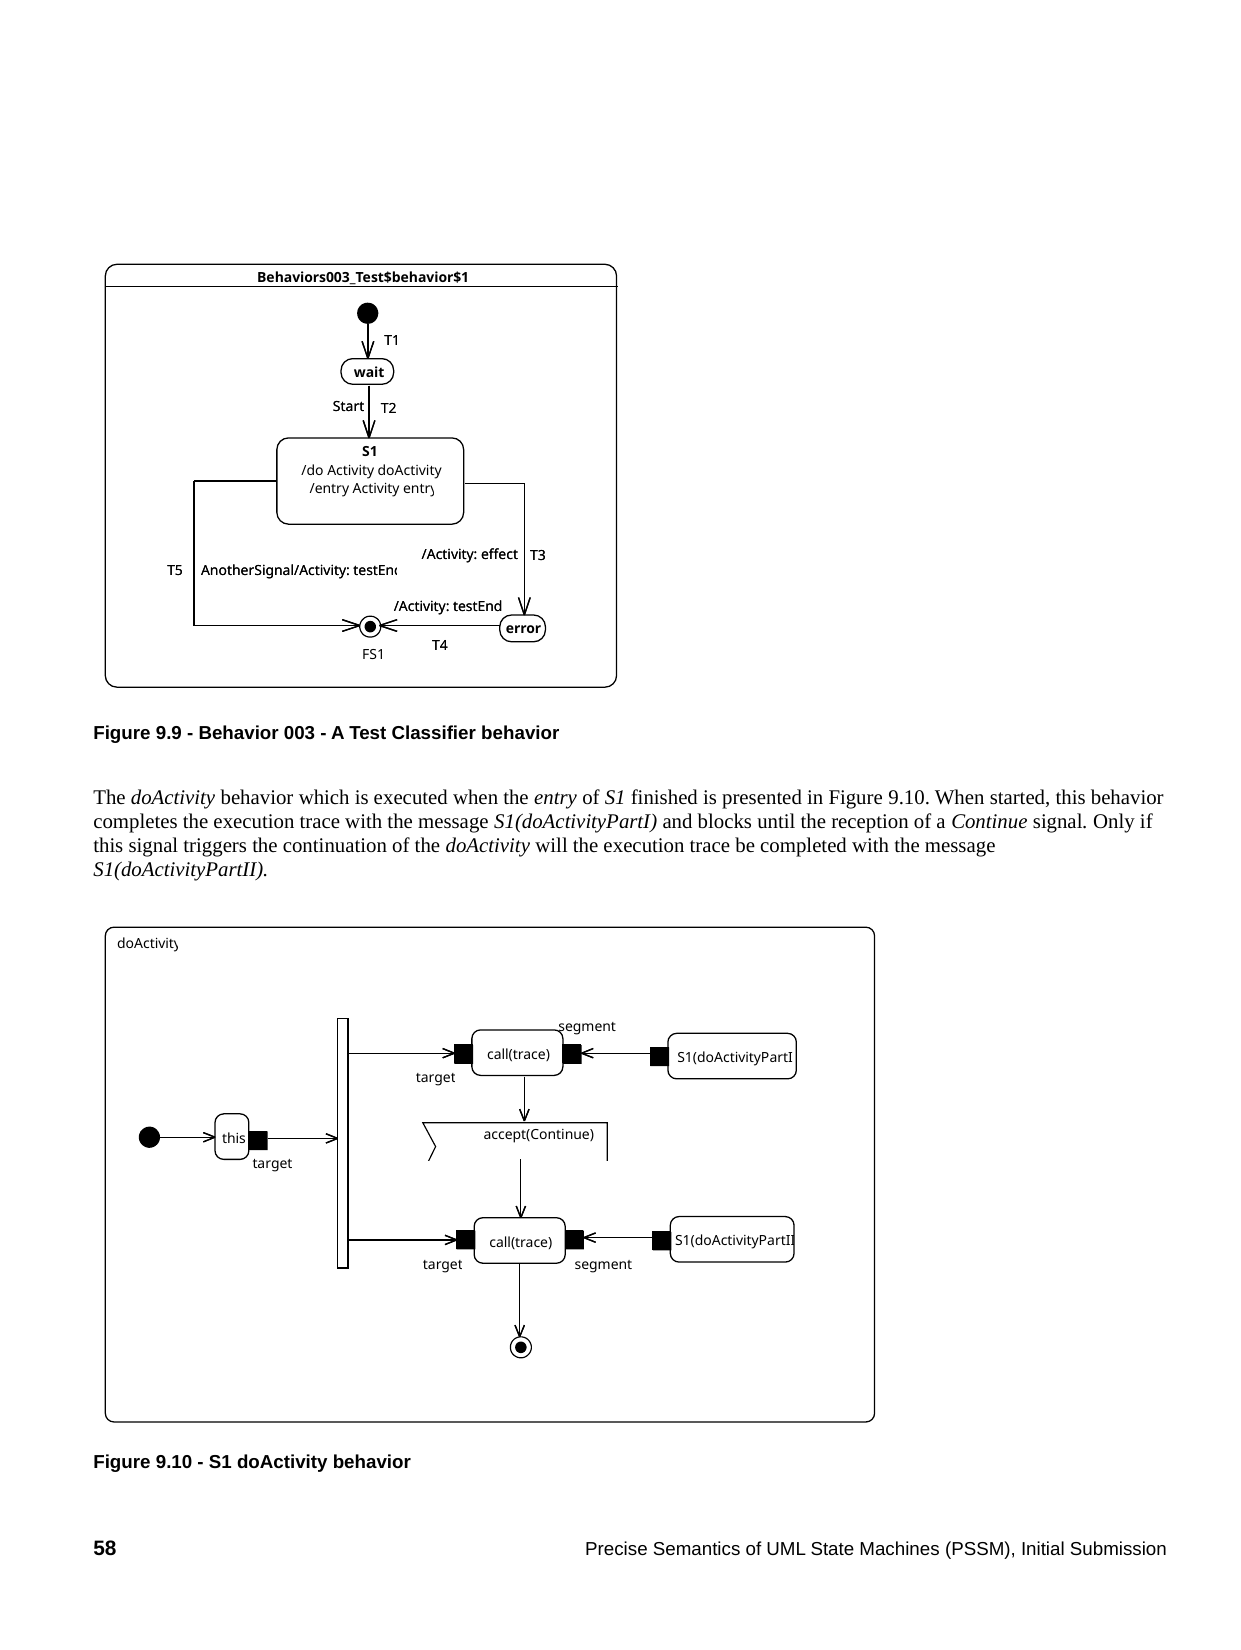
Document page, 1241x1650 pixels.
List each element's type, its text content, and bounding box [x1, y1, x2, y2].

text Figure 9.10 - S1 doActivity behavior [93, 1451, 917, 1473]
text Figure 9.9 - Behavior 003 - A Test Classifier behavior [93, 722, 772, 743]
text The doActivity behavior which is executed when the entry of S1 finished is presented in Figure 9.10. When started, this behavior completes the execution trace with the message S1(doActivityPartI) and blocks until the reception of a Continue signal. Only if this signal triggers the continuation of the doActivity will the execution trace be completed with the message S1(doActivityPartII). [93, 785, 1164, 881]
